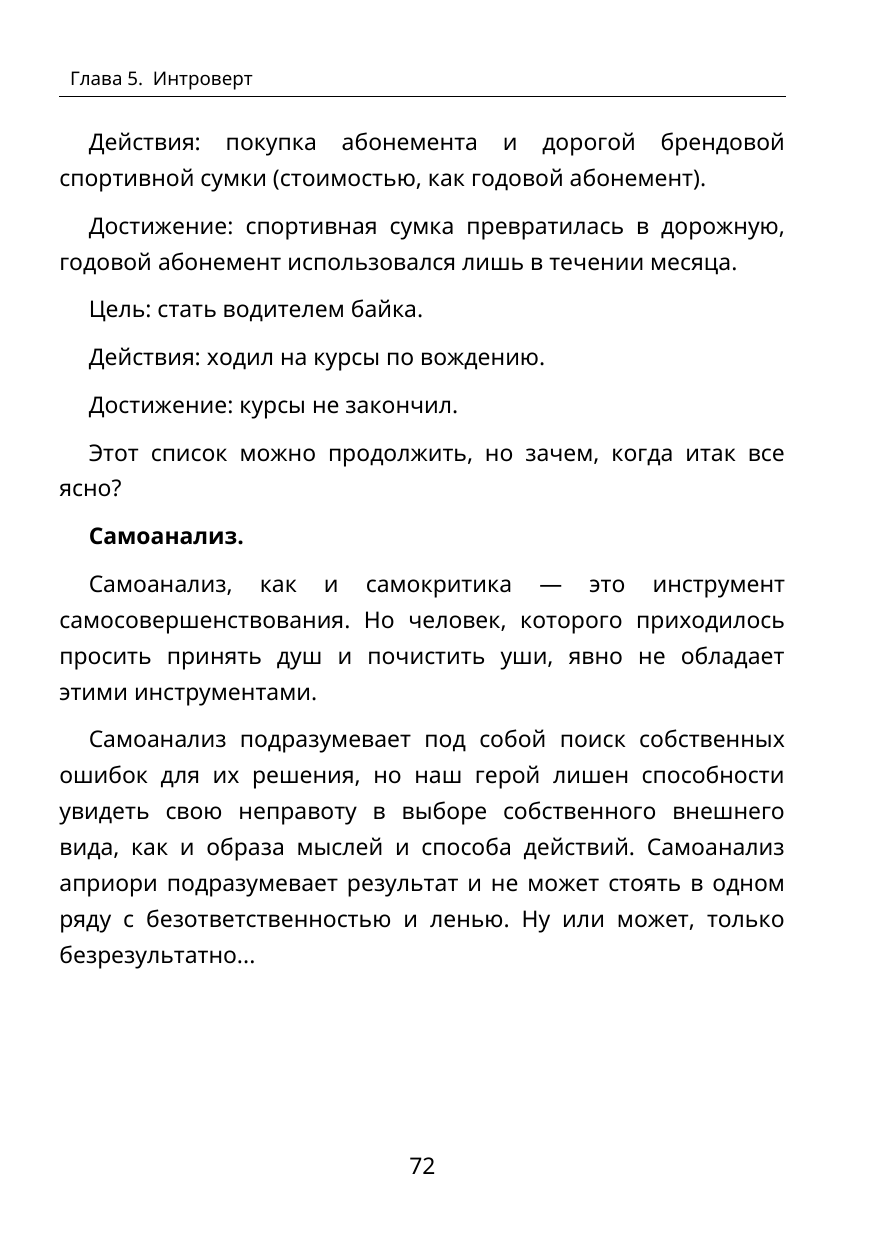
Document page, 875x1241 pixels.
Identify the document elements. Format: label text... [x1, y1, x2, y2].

text Цель: стать водителем байка. [59, 293, 786, 324]
text Самоанализ. [59, 520, 786, 551]
text Достижение: спортивная сумка превратилась в дорожную, годовой абонемент использовался лишь в течении месяца. [59, 210, 786, 277]
text Самоанализ, как и самокритика — это инструмент самосовершенствования. Но человек, которого приходилось просить принять душ и почистить уши, явно не обладает этими инструментами. [59, 568, 786, 707]
text Достижение: курсы не закончил. [59, 389, 786, 420]
text Этот список можно продолжить, но зачем, когда итак все ясно? [59, 436, 786, 504]
text Действия: ходил на курсы по вождению. [59, 341, 786, 372]
text Действия: покупка абонемента и дорогой брендовой спортивной сумки (стоимостью, как годовой абонемент). [59, 126, 786, 193]
text Самоанализ подразумевает под собой поиск собственных ошибок для их решения, но наш герой лишен способности увидеть свою неправоту в выборе собственного внешнего вида, как и образа мыслей и способа действий. Самоанализ априори подразумевает результат и не может стоять в одном ряду с безответственностью и ленью. Ну или может, только безрезультатно... [59, 723, 786, 970]
